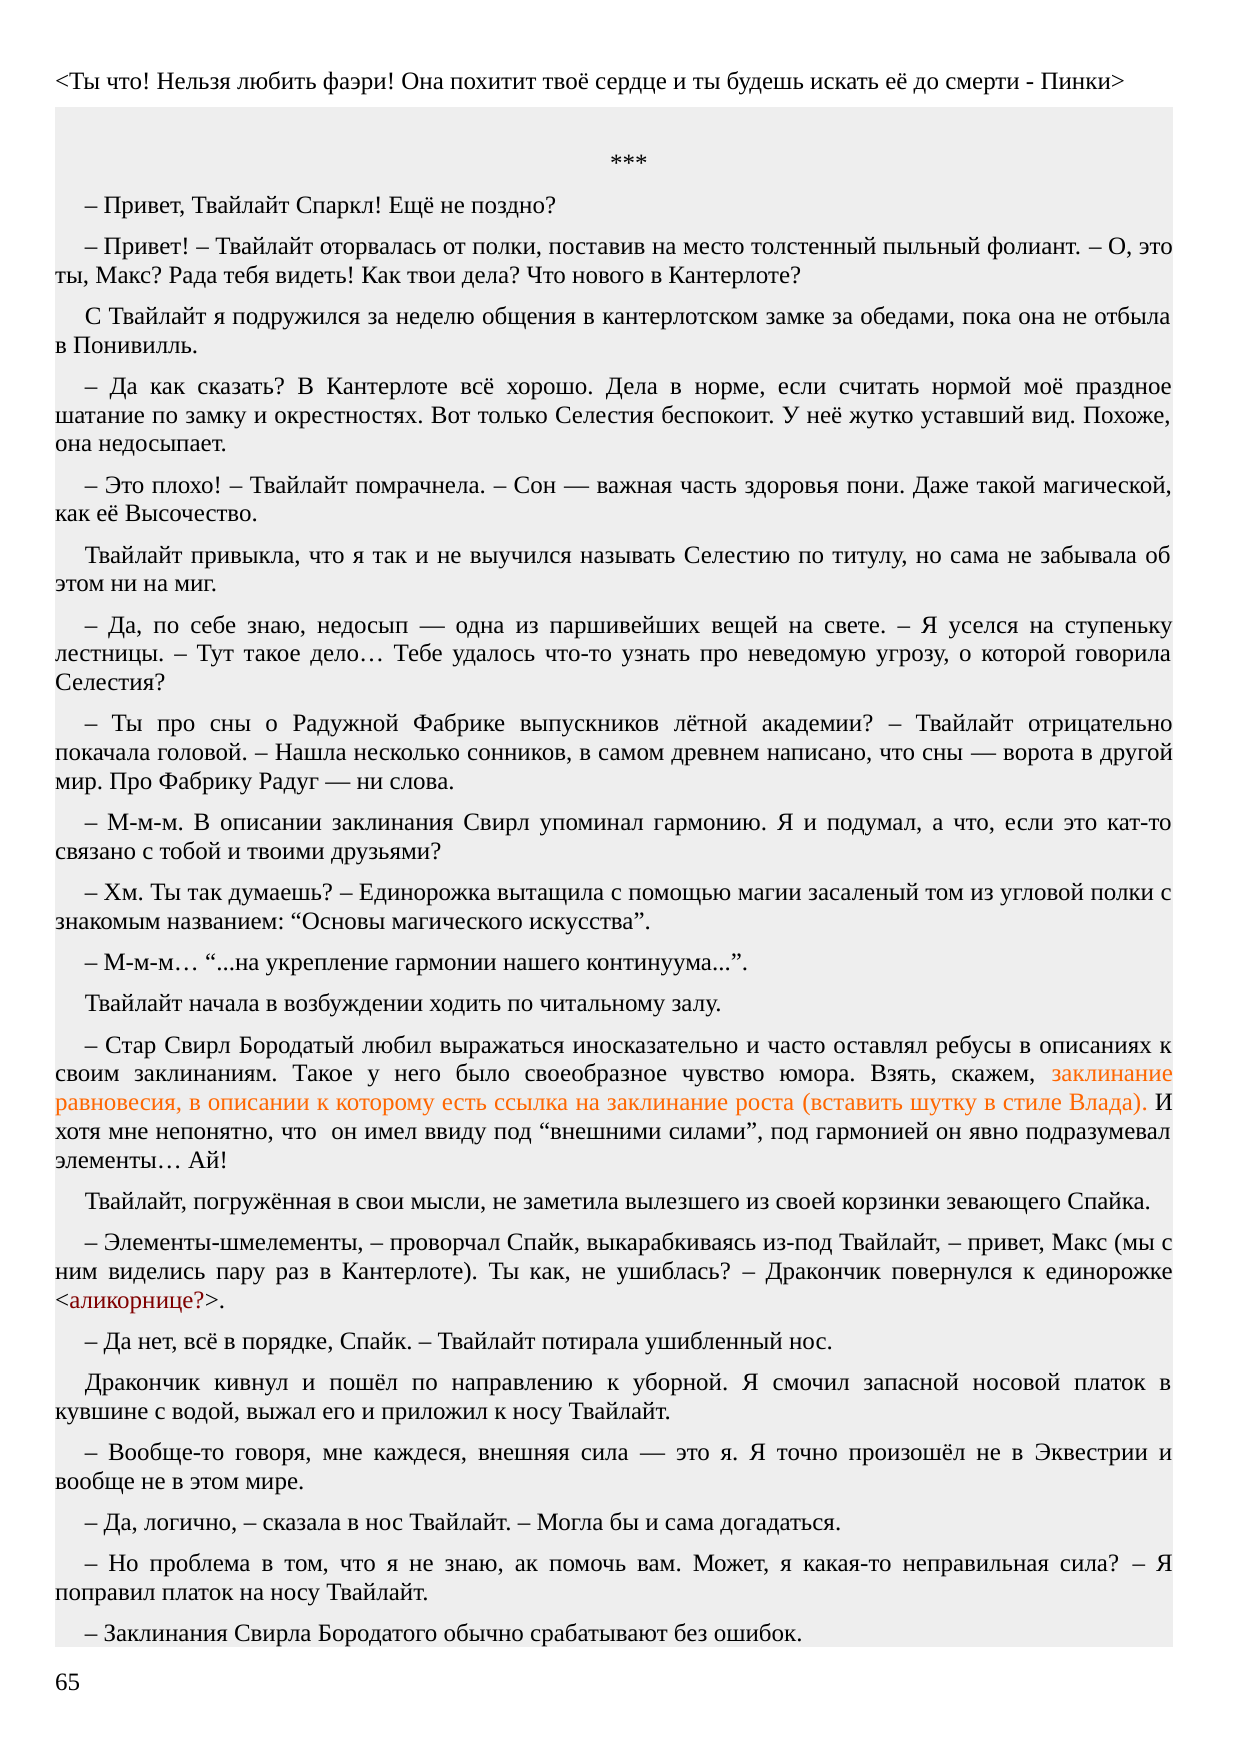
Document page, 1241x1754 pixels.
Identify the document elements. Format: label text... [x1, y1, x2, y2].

text – Да, логично, – сказала в нос Твайлайт. – Могла бы и сама догадаться. [55, 1507, 1173, 1536]
text С Твайлайт я подружился за неделю общения в кантерлотском замке за обедами, пока она не отбыла в Понивилль. [55, 301, 1173, 358]
text – Да нет, всё в порядке, Спайк. – Твайлайт потирала ушибленный нос. [55, 1326, 1173, 1355]
text <Ты что! Нельзя любить фаэри! Она похитит твоё сердце и ты будешь искать её до смерти - Пинки> [55, 66, 1173, 95]
text – Вообще-то говоря, мне каждеся, внешняя сила — это я. Я точно произошёл не в Эквестрии и вообще не в этом мире. [55, 1437, 1173, 1495]
text – Да как сказать? В Кантерлоте всё хорошо. Дела в норме, если считать нормой моё праздное шатание по замку и окрестностях. Вот только Селестия беспокоит. У неё жутко уставший вид. Похоже, она недосыпает. [55, 371, 1173, 457]
text – Привет, Твайлайт Спаркл! Ещё не поздно? [55, 190, 1173, 218]
text – М-м-м. В описании заклинания Свирл упоминал гармонию. Я и подумал, а что, если это кат-то связано с тобой и твоими друзьями? [55, 807, 1173, 865]
text Твайлайт начала в возбуждении ходить по читальному залу. [55, 988, 1173, 1017]
text – Привет! – Твайлайт оторвалась от полки, поставив на место толстенный пыльный фолиант. – О, это ты, Макс? Рада тебя видеть! Как твои дела? Что нового в Кантерлоте? [55, 231, 1173, 288]
text Твайлайт, погружённая в свои мысли, не заметила вылезшего из своей корзинки зевающего Спайка. [55, 1186, 1173, 1215]
text – Заклинания Свирла Бородатого обычно срабатывают без ошибок. [55, 1618, 1173, 1647]
text – Хм. Ты так думаешь? – Единорожка вытащила с помощью магии засаленый том из угловой полки с знакомым названием: “Основы магического искусства”. [55, 877, 1173, 935]
text – М-м-м… “...на укрепление гармонии нашего континуума...”. [55, 947, 1173, 976]
text – Да, по себе знаю, недосып — одна из паршивейших вещей на свете. – Я уселся на ступеньку лестницы. – Тут такое дело… Тебе удалось что-то узнать про неведомую угрозу, о которой говорила Селестия? [55, 610, 1173, 696]
text – Это плохо! – Твайлайт помрачнела. – Сон — важная часть здоровья пони. Даже такой магической, как её Высочество. [55, 470, 1173, 527]
text Дракончик кивнул и пошёл по направлению к уборной. Я смочил запасной носовой платок в кувшине с водой, выжал его и приложил к носу Твайлайт. [55, 1367, 1173, 1425]
text *** [55, 148, 1173, 177]
text – Ты про сны о Радужной Фабрике выпускников лётной академии? – Твайлайт отрицательно покачала головой. – Нашла несколько сонников, в самом древнем написано, что сны — ворота в другой мир. Про Фабрику Радуг — ни слова. [55, 708, 1173, 795]
text Твайлайт привыкла, что я так и не выучился называть Селестию по титулу, но сама не забывала об этом ни на миг. [55, 540, 1173, 597]
text – Элементы-шмелементы, – проворчал Спайк, выкарабкиваясь из-под Твайлайт, – привет, Макс (мы с ним виделись пару раз в Кантерлоте). Ты как, не ушиблась? – Дракончик повернулся к единорожке <аликорнице?>. [55, 1227, 1173, 1313]
text – Стар Свирл Бородатый любил выражаться иносказательно и часто оставлял ребусы в описаниях к своим заклинаниям. Такое у него было своеобразное чувство юмора. Взять, скажем, заклинание равновесия, в описании к которому есть ссылка на заклинание роста (вставить шутку в стиле Влада). И хотя мне непонятно, что он имел ввиду под “внешними силами”, под гармонией он явно подразумевал элементы… Ай! [55, 1030, 1173, 1173]
text – Но проблема в том, что я не знаю, ак помочь вам. Может, я какая-то неправильная сила? – Я поправил платок на носу Твайлайт. [55, 1548, 1173, 1606]
